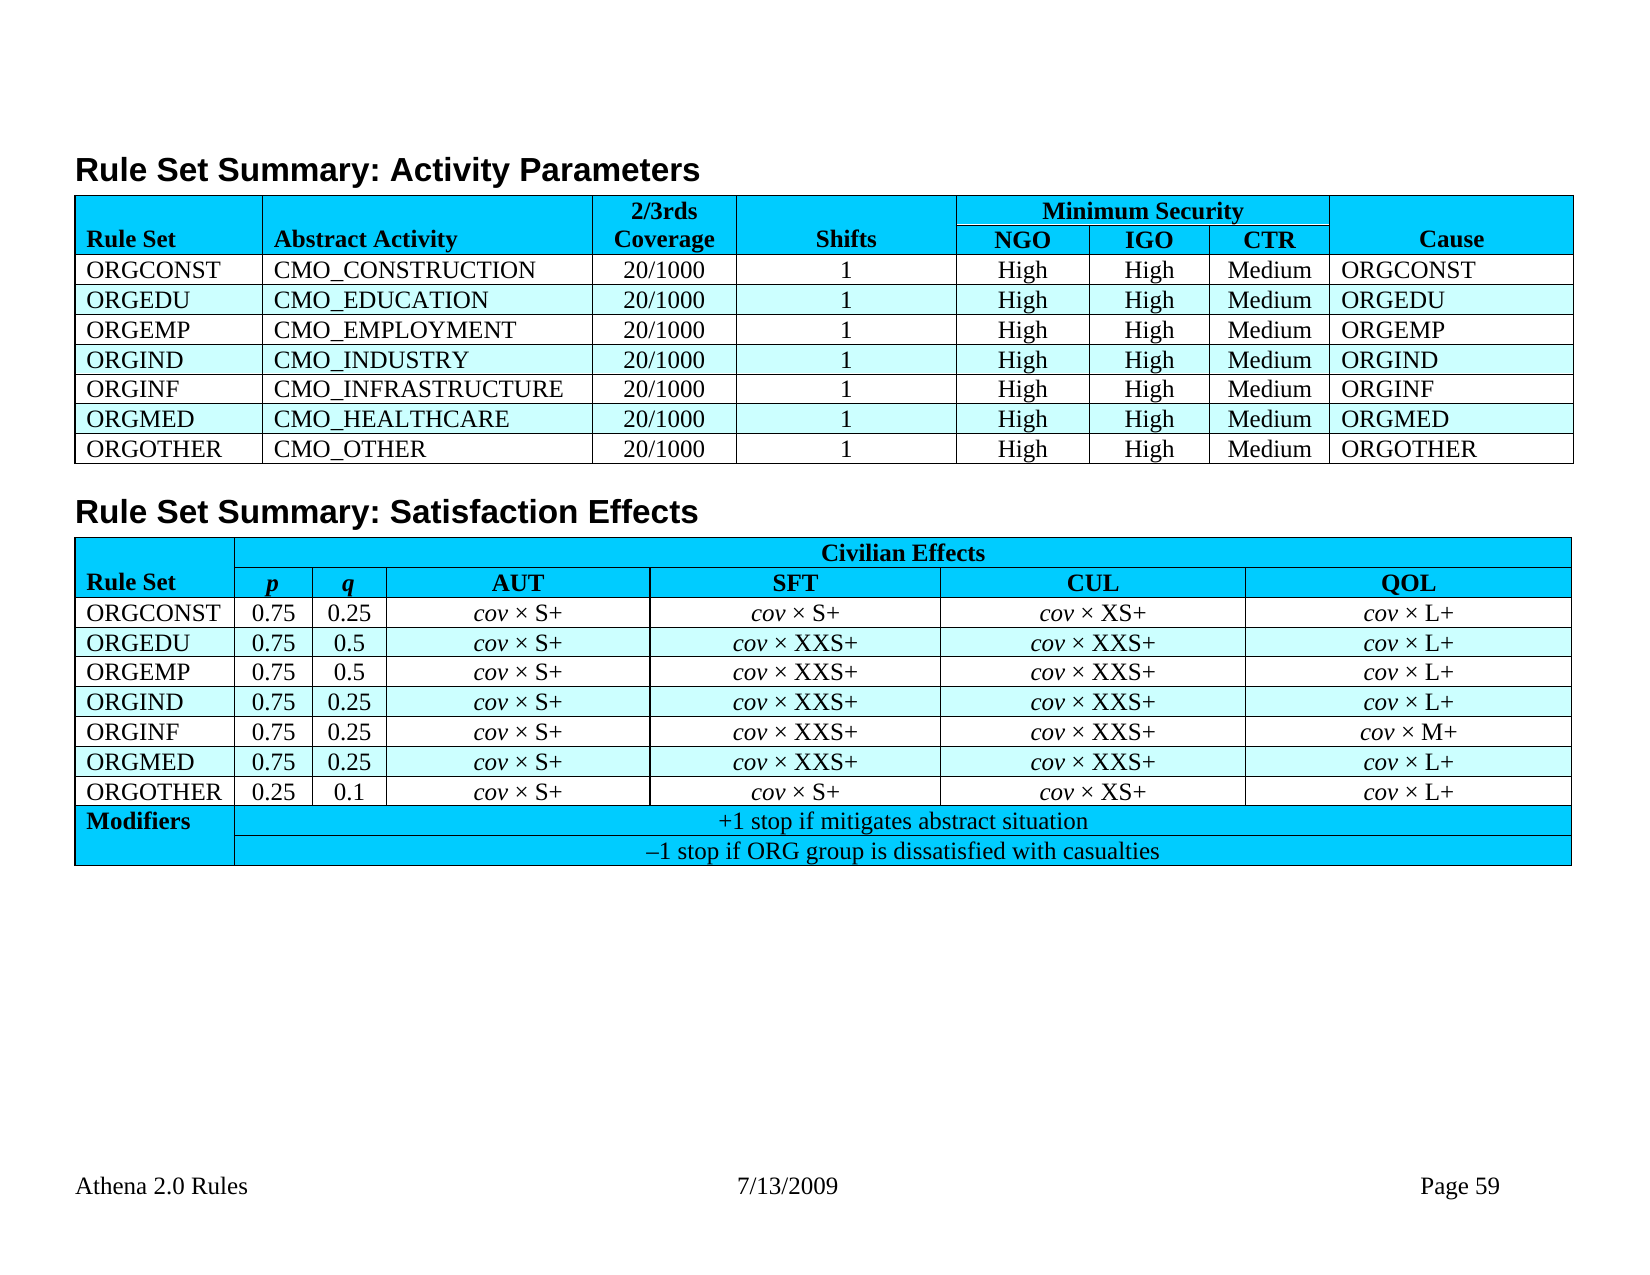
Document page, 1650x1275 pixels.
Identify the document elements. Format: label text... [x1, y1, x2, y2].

table_cell High [1090, 255, 1209, 284]
table_cell p [235, 568, 312, 597]
table_header Minimum Security [957, 196, 1329, 224]
table_cell High [957, 345, 1089, 373]
table_cell cov × S+ [651, 777, 940, 805]
table_cell ORGOTHER [76, 777, 234, 805]
table_cell 0.25 [235, 777, 312, 805]
table_cell ORGCONST [1330, 255, 1573, 284]
table_cell cov × L+ [1246, 657, 1571, 686]
table_cell High [1090, 404, 1209, 433]
table_cell Medium [1210, 404, 1329, 433]
table_cell Medium [1210, 434, 1329, 463]
table_cell cov × XXS+ [651, 657, 940, 686]
table_cell CMO_HEALTHCARE [263, 404, 592, 433]
table_cell CMO_CONSTRUCTION [263, 255, 592, 284]
table_header Rule Set [76, 196, 262, 254]
table_cell ORGIND [76, 687, 234, 716]
table_cell cov × L+ [1246, 598, 1571, 627]
table_cell ORGIND [1330, 345, 1573, 373]
table_cell 0.75 [235, 687, 312, 716]
table_cell High [1090, 315, 1209, 344]
table_cell ORGCONST [76, 255, 262, 284]
table_cell cov × S+ [387, 687, 649, 716]
table_cell High [957, 285, 1089, 314]
table_cell 0.75 [235, 598, 312, 627]
table_cell ORGCONST [76, 598, 234, 627]
table_cell cov × L+ [1246, 687, 1571, 716]
table_header Rule Set [76, 538, 234, 597]
table_cell 1 [737, 375, 956, 403]
table_cell cov × XXS+ [941, 657, 1245, 686]
table_cell Modifiers [76, 806, 234, 865]
table_cell ORGEDU [76, 285, 262, 314]
table_cell 20/1000 [593, 434, 736, 463]
table_cell cov × XXS+ [941, 687, 1245, 716]
table_cell CMO_EMPLOYMENT [263, 315, 592, 344]
table_cell cov × M+ [1246, 717, 1571, 746]
table_cell SFT [651, 568, 940, 597]
table_cell cov × S+ [387, 598, 649, 627]
table_cell 20/1000 [593, 345, 736, 373]
table_cell High [1090, 375, 1209, 403]
table_cell 1 [737, 255, 956, 284]
table_cell 20/1000 [593, 255, 736, 284]
table_cell 20/1000 [593, 375, 736, 403]
table_cell 20/1000 [593, 315, 736, 344]
table_cell –1 stop if ORG group is dissatisfied with casualties [235, 836, 1571, 865]
table_cell 0.75 [235, 628, 312, 656]
text Rule Set Summary: Activity Parameters [75, 150, 1575, 188]
table_cell CMO_OTHER [263, 434, 592, 463]
table_cell cov × S+ [387, 777, 649, 805]
table_cell ORGEMP [76, 315, 262, 344]
table_cell AUT [387, 568, 649, 597]
table_cell 1 [737, 434, 956, 463]
table_cell Medium [1210, 345, 1329, 373]
table_cell 20/1000 [593, 285, 736, 314]
table_cell NGO [957, 226, 1089, 254]
table_cell cov × XXS+ [651, 747, 940, 776]
table_cell ORGEDU [76, 628, 234, 656]
table_cell CMO_INDUSTRY [263, 345, 592, 373]
text Rule Set Summary: Satisfaction Effects [75, 493, 1575, 531]
table_header 2/3rds Coverage [593, 196, 736, 254]
table_cell cov × L+ [1246, 628, 1571, 656]
table_cell 20/1000 [593, 404, 736, 433]
table_cell ORGIND [76, 345, 262, 373]
table_cell cov × XXS+ [941, 747, 1245, 776]
table_cell cov × S+ [387, 657, 649, 686]
table_cell 0.25 [313, 598, 386, 627]
table_cell +1 stop if mitigates abstract situation [235, 806, 1571, 835]
table_cell cov × S+ [387, 717, 649, 746]
table_cell 0.25 [313, 747, 386, 776]
table_cell High [957, 434, 1089, 463]
table_cell 1 [737, 345, 956, 373]
table_cell 0.75 [235, 657, 312, 686]
table_cell ORGMED [76, 747, 234, 776]
table_cell Medium [1210, 375, 1329, 403]
table_cell CTR [1210, 226, 1329, 254]
table_cell 1 [737, 404, 956, 433]
table_cell 0.25 [313, 717, 386, 746]
table_cell cov × S+ [387, 747, 649, 776]
table_cell High [957, 315, 1089, 344]
table_cell cov × XXS+ [651, 687, 940, 716]
table_cell ORGEDU [1330, 285, 1573, 314]
table_cell CUL [941, 568, 1245, 597]
table_cell CMO_EDUCATION [263, 285, 592, 314]
table_cell ORGINF [76, 375, 262, 403]
table_cell cov × XXS+ [651, 628, 940, 656]
table_cell ORGMED [1330, 404, 1573, 433]
table_cell ORGEMP [76, 657, 234, 686]
table_cell Medium [1210, 255, 1329, 284]
table_cell ORGMED [76, 404, 262, 433]
table_cell 1 [737, 285, 956, 314]
table_cell High [957, 255, 1089, 284]
table_cell CMO_INFRASTRUCTURE [263, 375, 592, 403]
table_cell High [1090, 434, 1209, 463]
table_cell 0.1 [313, 777, 386, 805]
table_cell QOL [1246, 568, 1571, 597]
table_cell 1 [737, 315, 956, 344]
table_cell Medium [1210, 285, 1329, 314]
table_header Civilian Effects [235, 538, 1571, 567]
table_cell ORGOTHER [1330, 434, 1573, 463]
table_cell 0.75 [235, 717, 312, 746]
table_cell cov × L+ [1246, 747, 1571, 776]
table_cell High [957, 404, 1089, 433]
table_cell cov × XS+ [941, 777, 1245, 805]
table_cell cov × XS+ [941, 598, 1245, 627]
table_cell 0.5 [313, 657, 386, 686]
table_cell cov × L+ [1246, 777, 1571, 805]
table_cell 0.75 [235, 747, 312, 776]
table_cell q [313, 568, 386, 597]
table_cell High [1090, 285, 1209, 314]
table_cell 0.25 [313, 687, 386, 716]
table_header Cause [1330, 196, 1573, 254]
table_cell ORGINF [1330, 375, 1573, 403]
table_cell cov × S+ [387, 628, 649, 656]
table_cell cov × S+ [651, 598, 940, 627]
table_cell ORGINF [76, 717, 234, 746]
table_cell ORGEMP [1330, 315, 1573, 344]
table_header Shifts [737, 196, 956, 254]
table_cell ORGOTHER [76, 434, 262, 463]
table_cell cov × XXS+ [941, 717, 1245, 746]
table_header Abstract Activity [263, 196, 592, 254]
table_cell 0.5 [313, 628, 386, 656]
table_cell cov × XXS+ [941, 628, 1245, 656]
table_cell High [957, 375, 1089, 403]
table_cell High [1090, 345, 1209, 373]
table_cell Medium [1210, 315, 1329, 344]
table_cell cov × XXS+ [651, 717, 940, 746]
table_cell IGO [1090, 226, 1209, 254]
